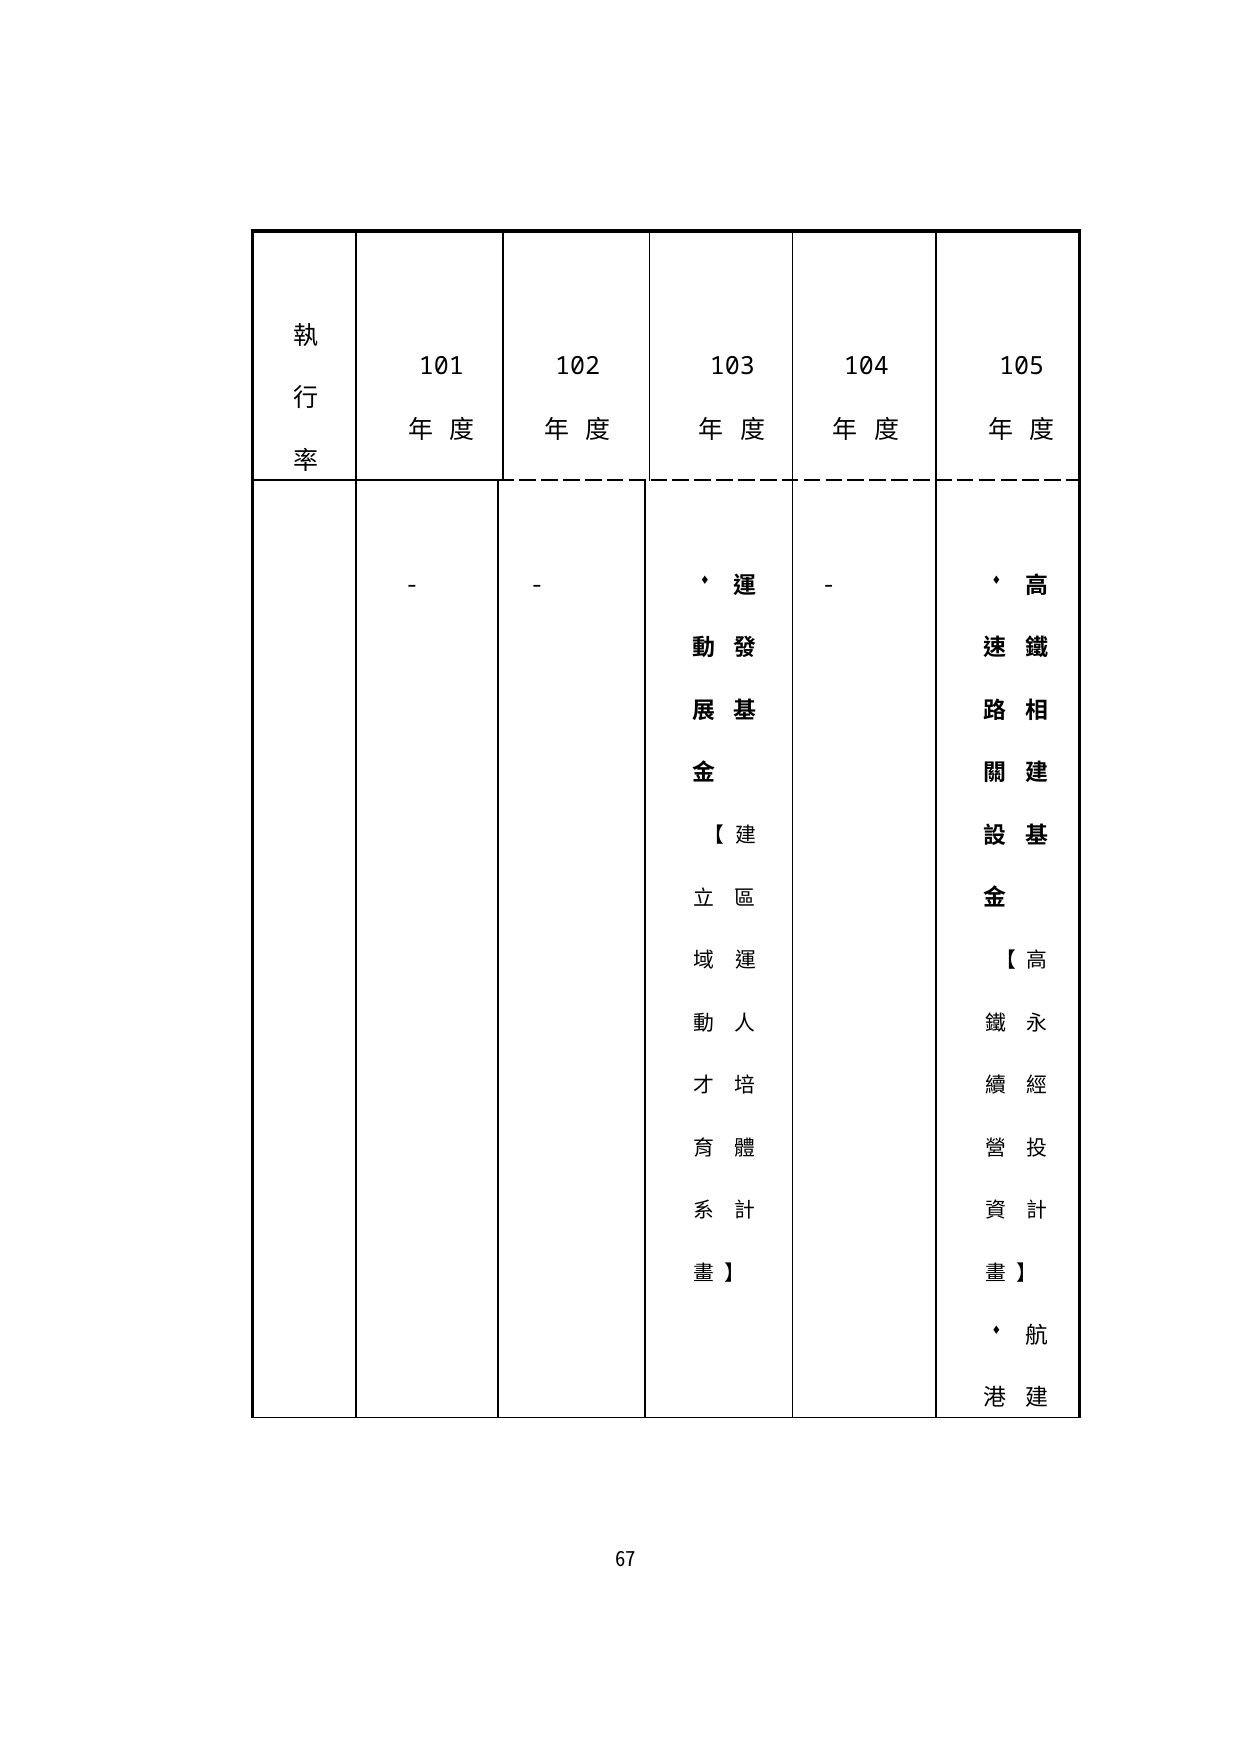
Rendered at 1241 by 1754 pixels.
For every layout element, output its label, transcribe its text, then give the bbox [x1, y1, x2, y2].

table_cell [254, 481, 355, 1417]
table_cell - [499, 479, 644, 1417]
table_header 104年度 [793, 233, 935, 479]
table_cell 運動發展基金【建立區域運動人才培育體系計畫】 [646, 479, 792, 1417]
table_header 103年度 [650, 233, 792, 479]
table_cell 高速鐵路相關建設基金【高鐵永續經營投資計畫】 航港建 [937, 479, 1078, 1417]
table_header 101年度 [357, 233, 502, 479]
table_cell - [357, 481, 497, 1417]
table_header 105年度 [937, 233, 1078, 479]
table_header 102年度 [504, 233, 649, 479]
table_cell - [793, 479, 935, 1417]
table_header 執行率 [254, 233, 355, 479]
